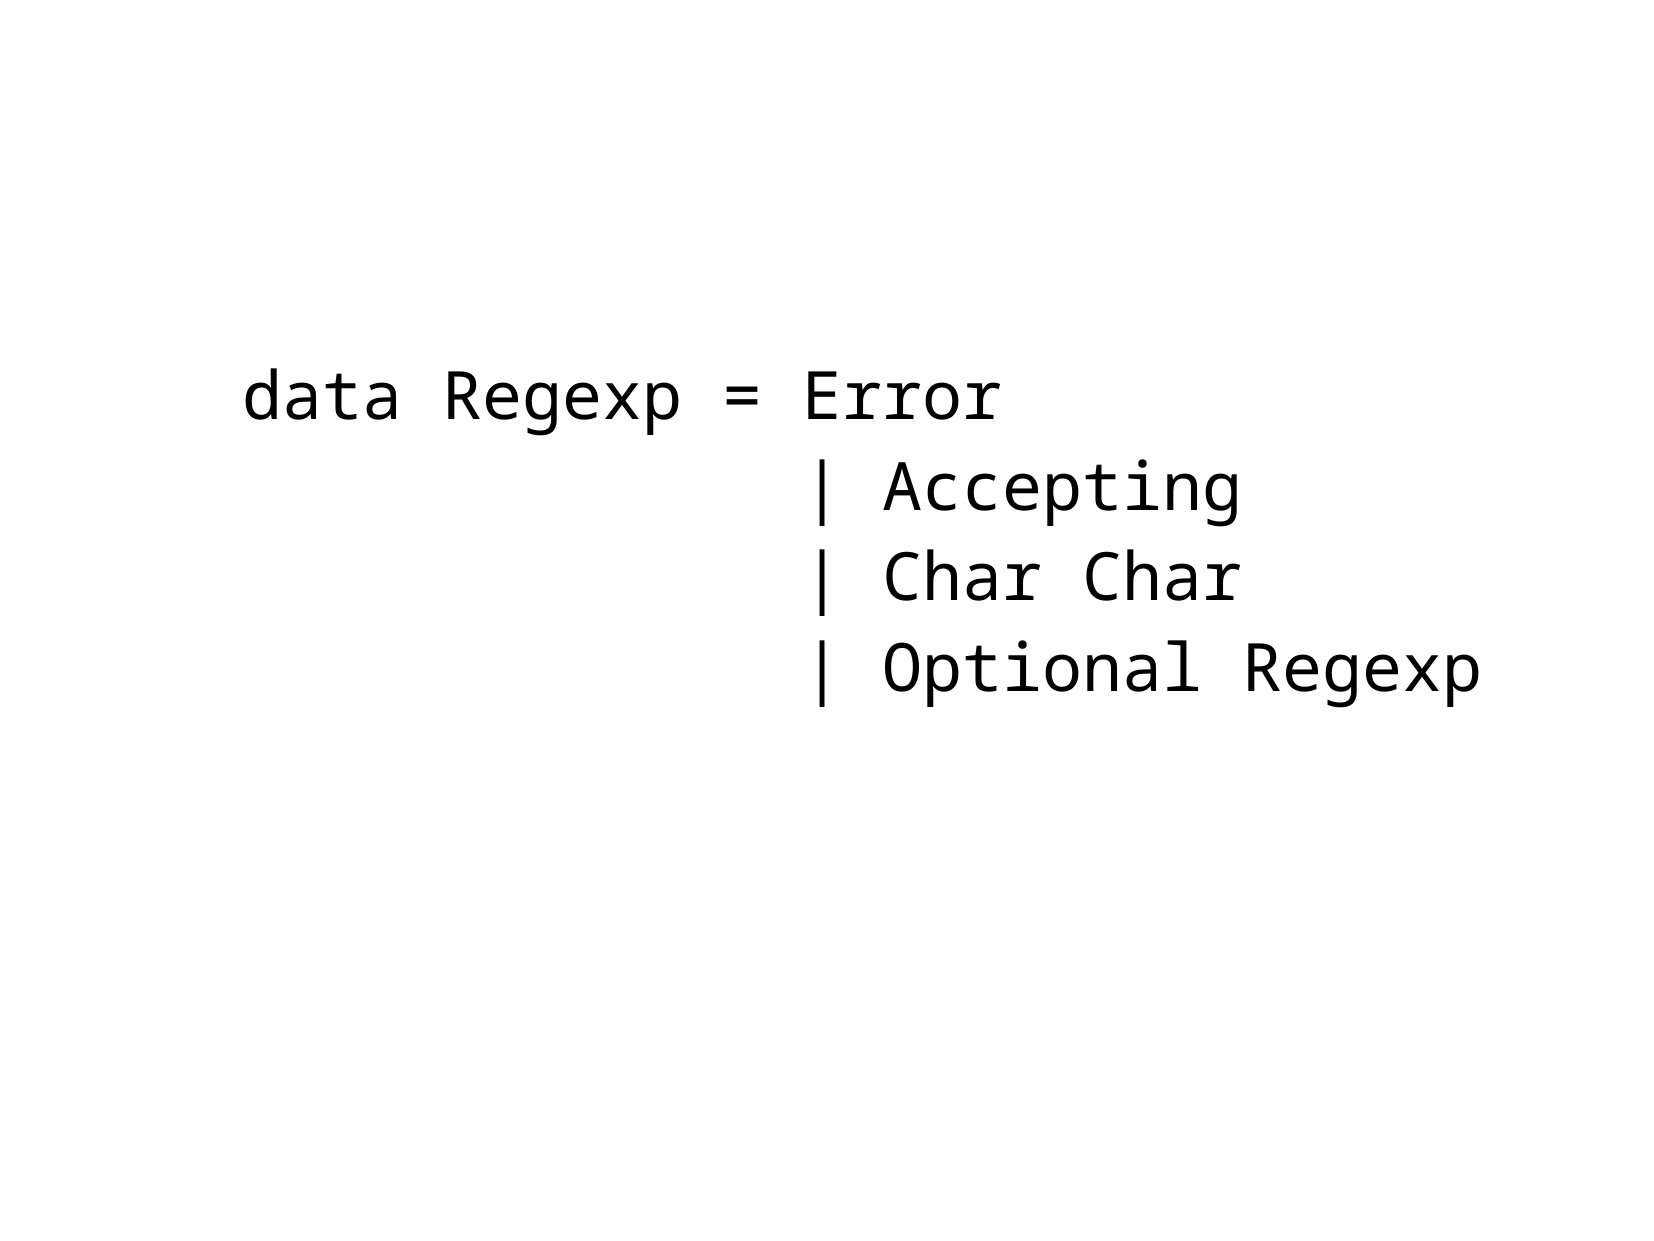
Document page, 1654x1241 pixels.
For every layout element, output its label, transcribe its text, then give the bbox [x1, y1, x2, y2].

subtitle data Regexp = Error | Accepting | Char Char | Optional Regexp [82, 49, 1571, 1010]
